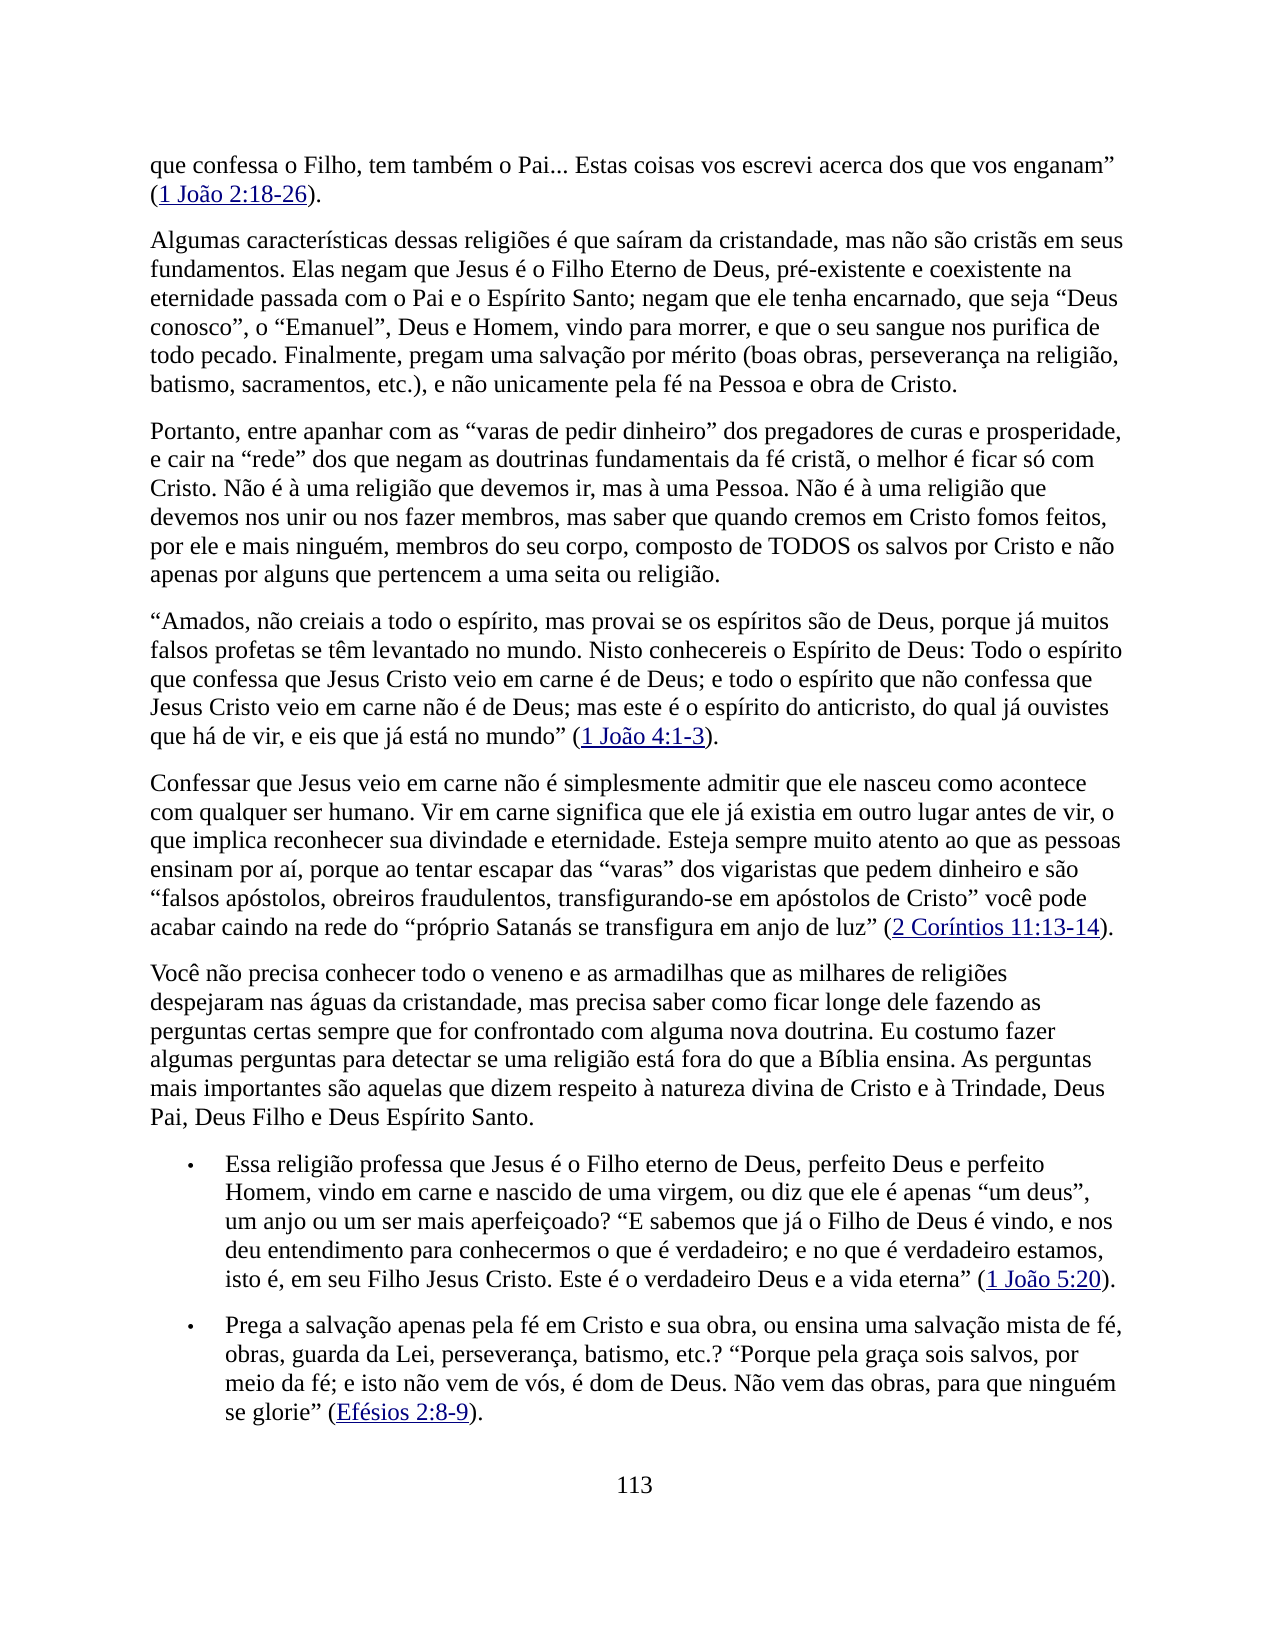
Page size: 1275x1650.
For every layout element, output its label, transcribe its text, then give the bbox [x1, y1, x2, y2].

text Confessar que Jesus veio em carne não é simplesmente admitir que ele nasceu como acontece com qualquer ser humano. Vir em carne significa que ele já existia em outro lugar antes de vir, o que implica reconhecer sua divindade e eternidade. Esteja sempre muito atento ao que as pessoas ensinam por aí, porque ao tentar escapar das “varas” dos vigaristas que pedem dinheiro e são “falsos apóstolos, obreiros fraudulentos, transfigurando-se em apóstolos de Cristo” você pode acabar caindo na rede do “próprio Satanás se transfigura em anjo de luz” (2 Coríntios 11:13-14). [150, 768, 1125, 940]
text Algumas características dessas religiões é que saíram da cristandade, mas não são cristãs em seus fundamentos. Elas negam que Jesus é o Filho Eterno de Deus, pré-existente e coexistente na eternidade passada com o Pai e o Espírito Santo; negam que ele tenha encarnado, que seja “Deus conosco”, o “Emanuel”, Deus e Homem, vindo para morrer, e que o seu sangue nos purifica de todo pecado. Finalmente, pregam uma salvação por mérito (boas obras, perseverança na religião, batismo, sacramentos, etc.), e não unicamente pela fé na Pessoa e obra de Cristo. [150, 225, 1125, 398]
text “Amados, não creiais a todo o espírito, mas provai se os espíritos são de Deus, porque já muitos falsos profetas se têm levantado no mundo. Nisto conhecereis o Espírito de Deus: Todo o espírito que confessa que Jesus Cristo veio em carne é de Deus; e todo o espírito que não confessa que Jesus Cristo veio em carne não é de Deus; mas este é o espírito do anticristo, do qual já ouvistes que há de vir, e eis que já está no mundo” (1 João 4:1-3). [150, 606, 1125, 750]
list Essa religião professa que Jesus é o Filho eterno de Deus, perfeito Deus e perfeito Homem, vindo em carne e nascido de uma virgem, ou diz que ele é apenas “um deus”, um anjo ou um ser mais aperfeiçoado? “E sabemos que já o Filho de Deus é vindo, e nos deu entendimento para conhecermos o que é verdadeiro; e no que é verdadeiro estamos, isto é, em seu Filho Jesus Cristo. Este é o verdadeiro Deus e a vida eterna” (1 João 5:20). [187, 1149, 1125, 1292]
text Você não precisa conhecer todo o veneno e as armadilhas que as milhares de religiões despejaram nas águas da cristandade, mas precisa saber como ficar longe dele fazendo as perguntas certas sempre que for confrontado com alguma nova doutrina. Eu costumo fazer algumas perguntas para detectar se uma religião está fora do que a Bíblia ensina. As perguntas mais importantes são aquelas que dizem respeito à natureza divina de Cristo e à Trindade, Deus Pai, Deus Filho e Deus Espírito Santo. [150, 958, 1125, 1131]
text Portanto, entre apanhar com as “varas de pedir dinheiro” dos pregadores de curas e prosperidade, e cair na “rede” dos que negam as doutrinas fundamentais da fé cristã, o melhor é ficar só com Cristo. Não é à uma religião que devemos ir, mas à uma Pessoa. Não é à uma religião que devemos nos unir ou nos fazer membros, mas saber que quando cremos em Cristo fomos feitos, por ele e mais ninguém, membros do seu corpo, composto de TODOS os salvos por Cristo e não apenas por alguns que pertencem a uma seita ou religião. [150, 416, 1125, 588]
list Prega a salvação apenas pela fé em Cristo e sua obra, ou ensina uma salvação mista de fé, obras, guarda da Lei, perseverança, batismo, etc.? “Porque pela graça sois salvos, por meio da fé; e isto não vem de vós, é dom de Deus. Não vem das obras, para que ninguém se glorie” (Efésios 2:8-9). [187, 1310, 1125, 1425]
text que confessa o Filho, tem também o Pai... Estas coisas vos escrevi acerca dos que vos enganam” (1 João 2:18-26). [150, 150, 1125, 207]
